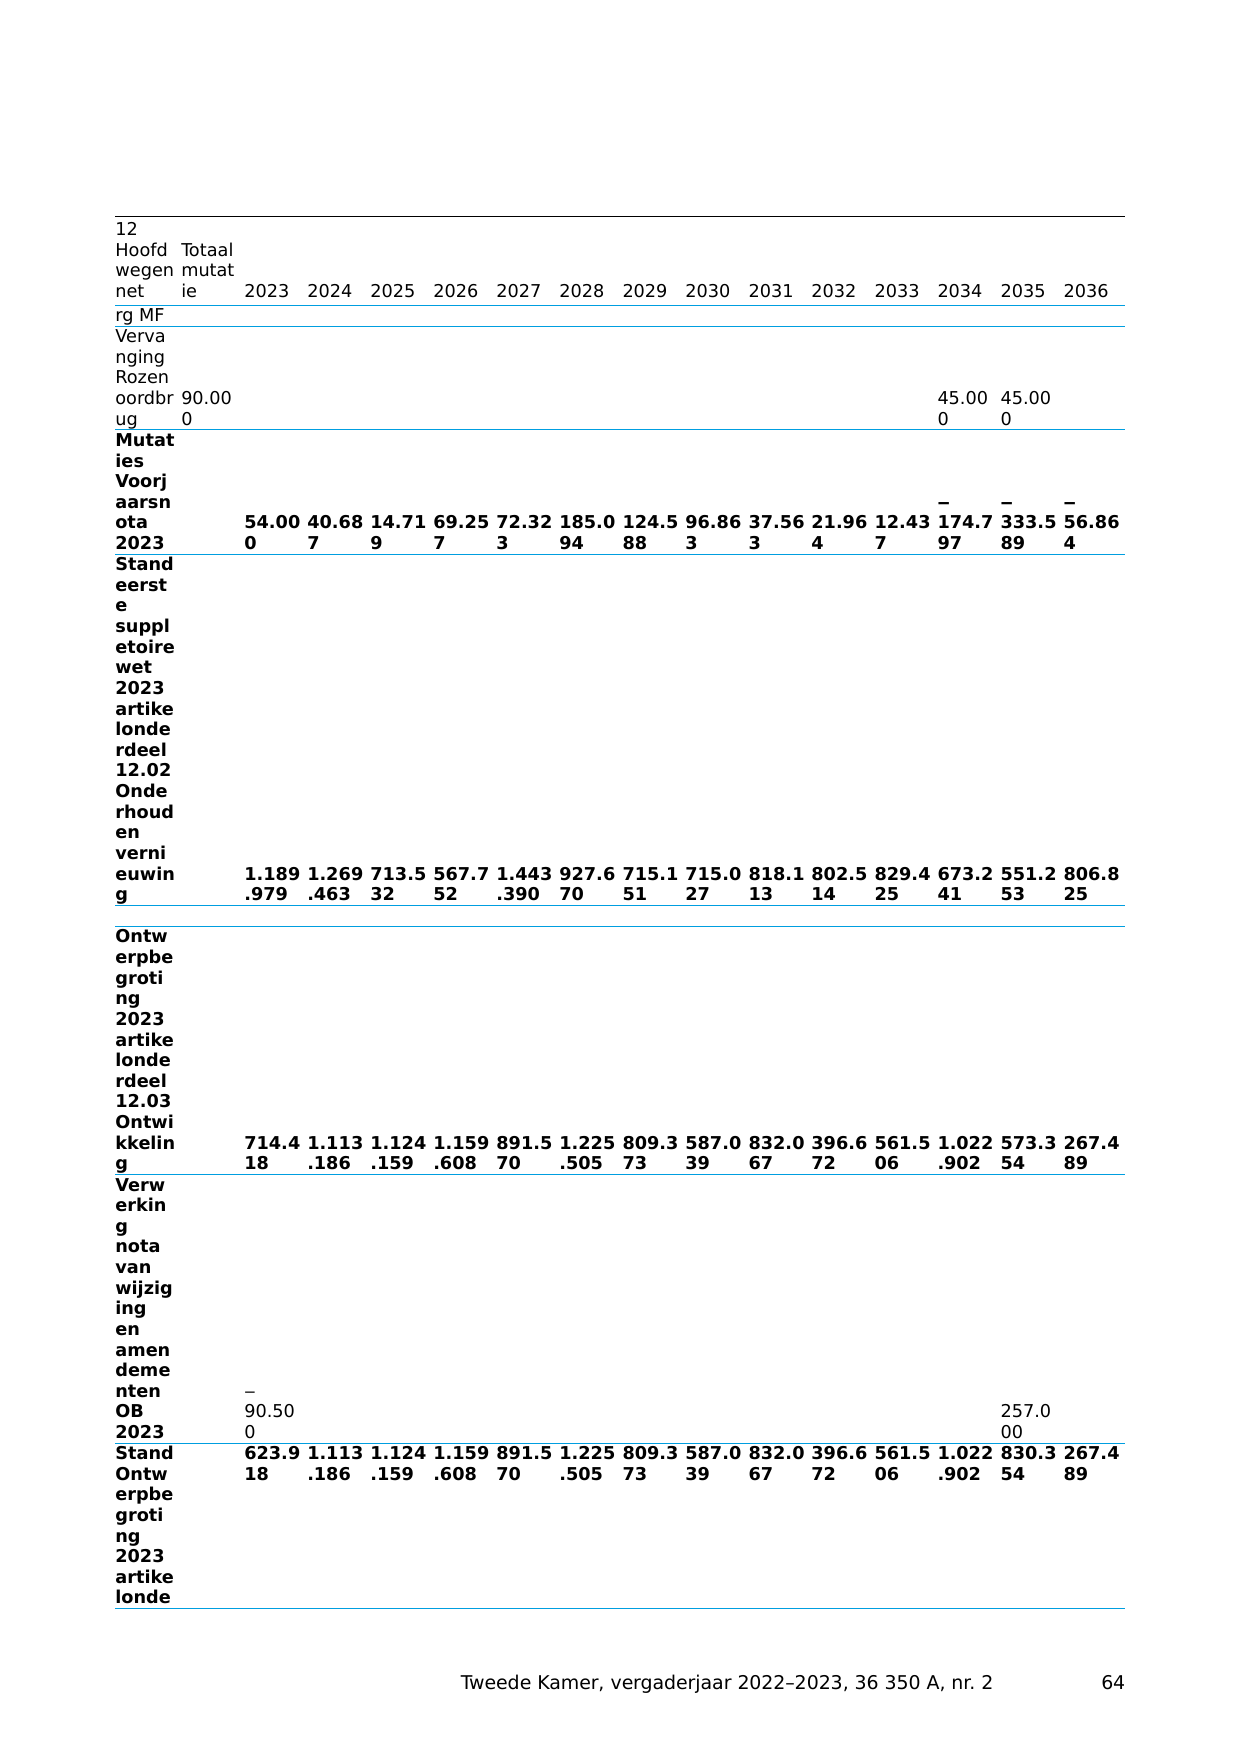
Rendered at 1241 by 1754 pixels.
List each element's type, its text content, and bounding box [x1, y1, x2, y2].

table_cell 2034 [934, 217, 997, 304]
table_cell [430, 906, 493, 926]
table_cell 809.373 [619, 927, 682, 1174]
table_cell [682, 306, 745, 326]
table_cell ‒ 90.500 [241, 1175, 304, 1443]
table_cell [367, 306, 430, 326]
table_cell [430, 306, 493, 326]
table_cell rg MF [115, 306, 178, 326]
table_cell [619, 906, 682, 926]
table_cell 2031 [745, 217, 808, 304]
table_cell [745, 906, 808, 926]
table_cell 832.067 [745, 1444, 808, 1608]
table_cell [619, 306, 682, 326]
table_cell 257.000 [998, 1175, 1060, 1443]
table_cell [682, 327, 745, 429]
table_cell 2030 [682, 217, 745, 304]
table_cell [1060, 906, 1125, 926]
table_cell [178, 906, 241, 926]
table_cell 267.489 [1060, 927, 1125, 1174]
table_cell 561.506 [871, 1444, 934, 1608]
table_cell [682, 906, 745, 926]
table_cell 714.418 [241, 927, 304, 1174]
table_cell 72.323 [493, 430, 556, 554]
table_cell [367, 1175, 430, 1443]
table_cell 1.113.186 [304, 1444, 367, 1608]
table_cell 396.672 [808, 1444, 871, 1608]
table_cell [556, 327, 619, 429]
table_cell 1.113.186 [304, 927, 367, 1174]
table_cell 45.000 [998, 327, 1060, 429]
table_cell [178, 306, 241, 326]
table_cell [304, 1175, 367, 1443]
table_cell [1060, 306, 1125, 326]
table_cell 396.672 [808, 927, 871, 1174]
table_cell 673.241 [934, 555, 997, 905]
table_cell [808, 1175, 871, 1443]
table_cell 124.588 [619, 430, 682, 554]
table_cell [871, 906, 934, 926]
table_cell [178, 555, 241, 905]
table_cell [493, 906, 556, 926]
table_cell 1.159.608 [430, 1444, 493, 1608]
table_cell 2027 [493, 217, 556, 304]
table_cell 2032 [808, 217, 871, 304]
table_cell 587.039 [682, 1444, 745, 1608]
table_cell 2036 [1060, 217, 1125, 304]
table_cell 90.000 [178, 327, 241, 429]
table_cell [808, 306, 871, 326]
table_cell 1.022.902 [934, 927, 997, 1174]
table_cell 561.506 [871, 927, 934, 1174]
table_cell [178, 1175, 241, 1443]
table_cell 12 Hoofdwegennet [115, 217, 178, 304]
table_cell 567.752 [430, 555, 493, 905]
table_cell [304, 327, 367, 429]
table_cell 1.124.159 [367, 1444, 430, 1608]
table_cell 1.443.390 [493, 555, 556, 905]
table_cell 829.425 [871, 555, 934, 905]
table_cell 40.687 [304, 430, 367, 554]
table_cell Totaal mutatie [178, 217, 241, 304]
table_cell 1.159.608 [430, 927, 493, 1174]
table_cell 806.825 [1060, 555, 1125, 905]
table_cell [871, 306, 934, 326]
table_cell ‒ 333.589 [998, 430, 1060, 554]
table_cell [178, 1444, 241, 1608]
table_cell [934, 306, 997, 326]
table_cell 891.570 [493, 1444, 556, 1608]
table_cell [998, 306, 1060, 326]
table_cell 2023 [241, 217, 304, 304]
table_cell 818.113 [745, 555, 808, 905]
table_cell 12.437 [871, 430, 934, 554]
table_cell 96.863 [682, 430, 745, 554]
table_cell [430, 327, 493, 429]
table_cell Stand eerste suppletoire wet 2023 artikelonderdeel 12.02 Onderhoud en vernieuwing [115, 555, 178, 905]
table_cell 69.257 [430, 430, 493, 554]
table_cell [619, 1175, 682, 1443]
table_cell 185.094 [556, 430, 619, 554]
table_cell 1.269.463 [304, 555, 367, 905]
table_cell [304, 306, 367, 326]
table_cell [556, 306, 619, 326]
table_cell [682, 1175, 745, 1443]
table_cell [241, 306, 304, 326]
table_cell 1.225.505 [556, 1444, 619, 1608]
table_cell Vervanging Rozenoordbrug [115, 327, 178, 429]
table_cell 715.027 [682, 555, 745, 905]
table_cell 587.039 [682, 927, 745, 1174]
table_cell 830.354 [998, 1444, 1060, 1608]
table_cell 802.514 [808, 555, 871, 905]
table_cell Stand Ontwerpbegroting 2023 artikelonde [115, 1444, 178, 1608]
table_cell 267.489 [1060, 1444, 1125, 1608]
table_header Tabel 14 Artikel 12 [115, 191, 1125, 216]
table_cell 891.570 [493, 927, 556, 1174]
table_cell [808, 906, 871, 926]
table_cell [556, 906, 619, 926]
table_cell 573.354 [998, 927, 1060, 1174]
table_cell [367, 906, 430, 926]
table_cell 54.000 [241, 430, 304, 554]
table_cell [241, 327, 304, 429]
table_cell [745, 306, 808, 326]
table_cell 809.373 [619, 1444, 682, 1608]
table_cell Mutaties Voorjaarsnota 2023 [115, 430, 178, 554]
table_cell 551.253 [998, 555, 1060, 905]
table_cell 715.151 [619, 555, 682, 905]
table_cell [241, 906, 304, 926]
table_cell Ontwerpbegroting 2023 artikelonderdeel 12.03 Ontwikkeling [115, 927, 178, 1174]
table_cell 832.067 [745, 927, 808, 1174]
table_cell [430, 1175, 493, 1443]
table_cell 713.532 [367, 555, 430, 905]
table_cell [1060, 327, 1125, 429]
table_cell [367, 327, 430, 429]
table_cell Verwerking nota van wijziging en amendementen OB 2023 [115, 1175, 178, 1443]
table_cell [178, 430, 241, 554]
table_cell 927.670 [556, 555, 619, 905]
table_cell 2029 [619, 217, 682, 304]
table_cell [808, 327, 871, 429]
table_cell 2025 [367, 217, 430, 304]
table_cell 1.225.505 [556, 927, 619, 1174]
table_cell [871, 327, 934, 429]
table_cell [556, 1175, 619, 1443]
table_cell 2024 [304, 217, 367, 304]
table_cell 2028 [556, 217, 619, 304]
table_cell 21.964 [808, 430, 871, 554]
table_cell 1.189.979 [241, 555, 304, 905]
table_cell [1060, 1175, 1125, 1443]
table_cell 14.719 [367, 430, 430, 554]
table_cell [493, 327, 556, 429]
table_cell 45.000 [934, 327, 997, 429]
table_cell [745, 327, 808, 429]
table_cell 623.918 [241, 1444, 304, 1608]
table_cell [998, 906, 1060, 926]
table_cell [493, 306, 556, 326]
table_cell ‒ 174.797 [934, 430, 997, 554]
table_cell 2026 [430, 217, 493, 304]
table_cell 1.124.159 [367, 927, 430, 1174]
table_cell [493, 1175, 556, 1443]
table_cell [178, 927, 241, 1174]
table_cell 2033 [871, 217, 934, 304]
table_cell [871, 1175, 934, 1443]
table_cell [115, 906, 178, 926]
table_cell 37.563 [745, 430, 808, 554]
table_cell [745, 1175, 808, 1443]
table_cell [934, 1175, 997, 1443]
table_cell 2035 [998, 217, 1060, 304]
table_cell [619, 327, 682, 429]
table_cell [304, 906, 367, 926]
table_cell [934, 906, 997, 926]
table_cell ‒ 56.864 [1060, 430, 1125, 554]
table_cell 1.022.902 [934, 1444, 997, 1608]
